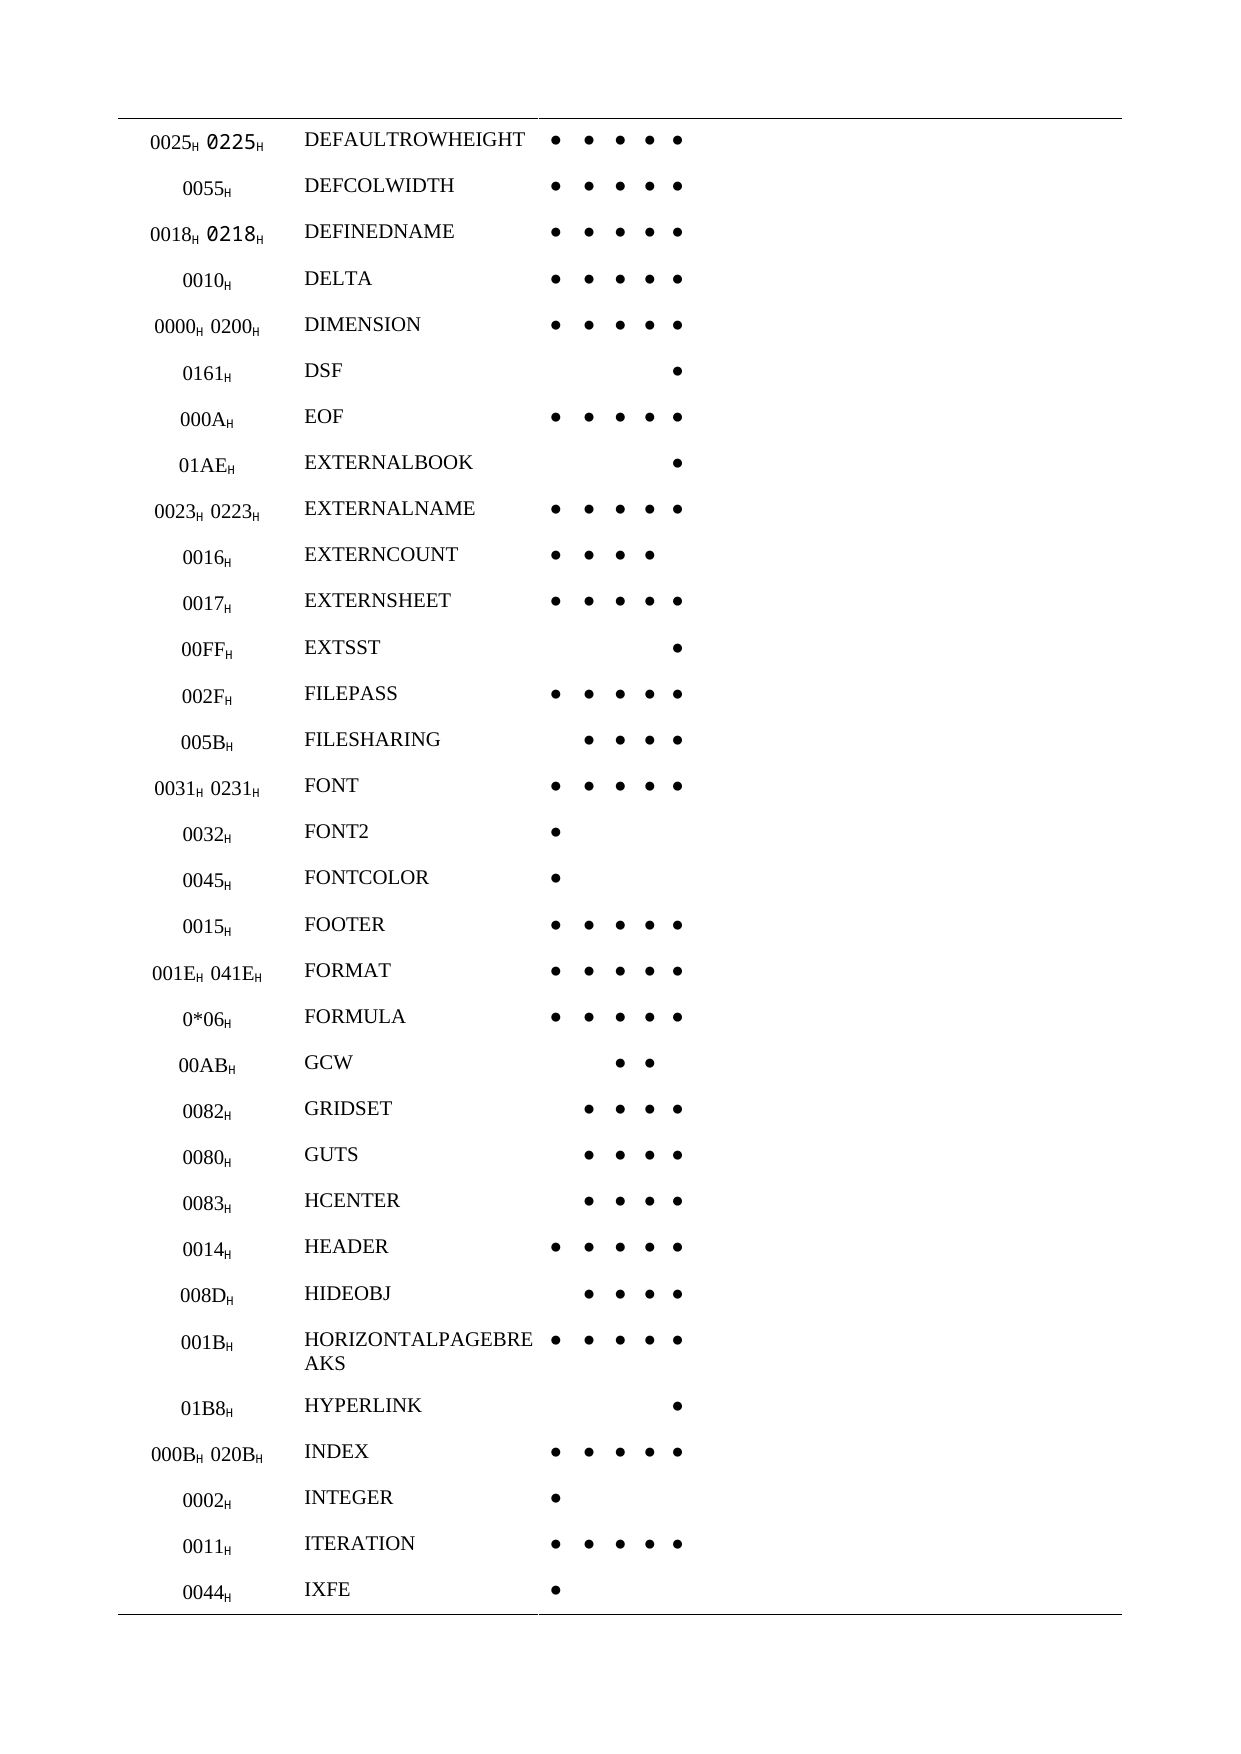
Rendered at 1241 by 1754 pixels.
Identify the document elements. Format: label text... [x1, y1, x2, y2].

table_cell [605, 1476, 635, 1522]
table_cell HYPERLINK [295, 1384, 538, 1430]
table_cell [762, 1430, 1122, 1476]
table_cell ● [573, 303, 605, 349]
table_cell ● [664, 1180, 691, 1226]
table_cell ● [539, 1226, 573, 1272]
table_cell [740, 626, 762, 672]
table_cell ● [573, 395, 605, 441]
table_cell [635, 349, 664, 395]
table_cell ● [664, 1522, 691, 1568]
table_cell [664, 1476, 691, 1522]
table_cell [716, 764, 740, 810]
table_cell [740, 441, 762, 487]
table_cell 0*06H [118, 995, 295, 1041]
table_cell [691, 303, 716, 349]
table_cell ● [605, 903, 635, 949]
table_cell [573, 1476, 605, 1522]
table_cell [716, 349, 740, 395]
table_cell ● [664, 119, 691, 164]
table_cell FONTCOLOR [295, 856, 538, 903]
table_cell [573, 1041, 605, 1087]
table_cell [664, 534, 691, 579]
table_cell GUTS [295, 1133, 538, 1179]
table_cell GRIDSET [295, 1087, 538, 1133]
table_cell HEADER [295, 1226, 538, 1272]
table_cell [762, 1087, 1122, 1133]
table_cell [539, 1272, 573, 1318]
table_cell ● [605, 1226, 635, 1272]
table_cell [691, 1180, 716, 1226]
table_cell [691, 1430, 716, 1476]
table_cell [716, 1568, 740, 1614]
table_cell ITERATION [295, 1522, 538, 1568]
table_cell [635, 441, 664, 487]
table_cell [605, 1384, 635, 1430]
table_cell 0017H [118, 580, 295, 626]
table_cell [762, 1041, 1122, 1087]
table_cell ● [573, 164, 605, 210]
table_cell [691, 441, 716, 487]
table_cell [691, 1384, 716, 1430]
table_cell ● [605, 764, 635, 810]
table_cell [539, 1133, 573, 1179]
table_cell [716, 1430, 740, 1476]
table_cell ● [605, 1522, 635, 1568]
table_cell INDEX [295, 1430, 538, 1476]
table_cell [762, 164, 1122, 210]
table_cell ● [664, 764, 691, 810]
table_cell ● [605, 257, 635, 303]
table_cell ● [635, 487, 664, 533]
table_cell [740, 1087, 762, 1133]
table_cell 0032H [118, 810, 295, 856]
table_cell ● [539, 119, 573, 164]
table_cell ● [539, 903, 573, 949]
table_cell DIMENSION [295, 303, 538, 349]
table_cell 0083H [118, 1180, 295, 1226]
table_cell [740, 995, 762, 1041]
table_cell ● [635, 164, 664, 210]
table_cell [762, 1476, 1122, 1522]
table_cell [664, 810, 691, 856]
table_cell ● [664, 1384, 691, 1430]
table_cell [740, 303, 762, 349]
table_cell ● [635, 1087, 664, 1133]
table_cell EXTERNCOUNT [295, 534, 538, 579]
table_cell 0016H [118, 534, 295, 579]
table_cell ● [539, 1568, 573, 1614]
table_cell [539, 626, 573, 672]
table_cell 00ABH [118, 1041, 295, 1087]
table_cell ● [539, 949, 573, 995]
table_cell ● [635, 534, 664, 579]
table_cell [664, 856, 691, 903]
table_cell FONT2 [295, 810, 538, 856]
table_cell [605, 1568, 635, 1614]
table_cell 01AEH [118, 441, 295, 487]
table_cell ● [664, 210, 691, 257]
table_cell ● [664, 1087, 691, 1133]
table_cell [740, 810, 762, 856]
table_cell ● [573, 1226, 605, 1272]
table_cell [740, 856, 762, 903]
table_cell [762, 672, 1122, 718]
table_cell [605, 856, 635, 903]
table_cell [762, 257, 1122, 303]
table_cell ● [539, 810, 573, 856]
table_cell ● [539, 995, 573, 1041]
table_cell [740, 164, 762, 210]
table_cell ● [573, 1430, 605, 1476]
table_cell 0161H [118, 349, 295, 395]
table_cell [539, 1384, 573, 1430]
table_cell [740, 349, 762, 395]
table_cell [716, 626, 740, 672]
table_cell [691, 487, 716, 533]
table_cell DEFCOLWIDTH [295, 164, 538, 210]
table_cell [605, 810, 635, 856]
table_cell 0044H [118, 1568, 295, 1614]
table_cell [740, 210, 762, 257]
table_cell ● [605, 1430, 635, 1476]
table_cell [716, 903, 740, 949]
table_cell [716, 1087, 740, 1133]
table_cell [762, 349, 1122, 395]
table_cell [573, 626, 605, 672]
table_cell ● [573, 995, 605, 1041]
table_cell ● [664, 1133, 691, 1179]
table_cell 0011H [118, 1522, 295, 1568]
table_cell [740, 119, 762, 164]
table_cell ● [664, 626, 691, 672]
table_cell [635, 1476, 664, 1522]
table_cell ● [605, 580, 635, 626]
table_cell [605, 626, 635, 672]
table_cell 0031H 0231H [118, 764, 295, 810]
table_cell [716, 1476, 740, 1522]
table_cell ● [539, 1522, 573, 1568]
table_cell ● [539, 210, 573, 257]
table_cell ● [664, 395, 691, 441]
table_cell [740, 487, 762, 533]
table_cell [740, 257, 762, 303]
table_cell [762, 995, 1122, 1041]
table_cell [716, 856, 740, 903]
table_cell [691, 626, 716, 672]
table_cell ● [573, 119, 605, 164]
table_cell [740, 1133, 762, 1179]
table_cell [716, 949, 740, 995]
table_cell ● [573, 672, 605, 718]
table_cell ● [635, 395, 664, 441]
table_cell [691, 856, 716, 903]
table_cell ● [635, 672, 664, 718]
table_cell 00FFH [118, 626, 295, 672]
table_cell ● [605, 949, 635, 995]
table_cell [573, 810, 605, 856]
table_cell [740, 1430, 762, 1476]
table_cell [762, 1318, 1122, 1384]
table_cell 0015H [118, 903, 295, 949]
table_cell ● [635, 1522, 664, 1568]
table_cell [716, 1272, 740, 1318]
table_cell [762, 1568, 1122, 1614]
table_cell [539, 349, 573, 395]
table_cell [762, 303, 1122, 349]
table_cell [691, 1476, 716, 1522]
table_cell ● [664, 949, 691, 995]
table_cell HCENTER [295, 1180, 538, 1226]
table_cell [716, 303, 740, 349]
table_cell [762, 1226, 1122, 1272]
table_cell [539, 1087, 573, 1133]
table_cell [539, 1041, 573, 1087]
table_cell 002FH [118, 672, 295, 718]
table_cell ● [605, 672, 635, 718]
table_cell [691, 1272, 716, 1318]
table_cell [716, 1133, 740, 1179]
table_cell [762, 810, 1122, 856]
table_cell [716, 210, 740, 257]
table_cell [740, 1384, 762, 1430]
table_cell ● [605, 718, 635, 764]
table_cell ● [635, 210, 664, 257]
table_cell ● [539, 164, 573, 210]
table_cell [691, 672, 716, 718]
table_cell [691, 1568, 716, 1614]
table_cell [716, 1522, 740, 1568]
table_cell 000BH 020BH [118, 1430, 295, 1476]
table_cell [573, 349, 605, 395]
table_cell ● [635, 764, 664, 810]
table_cell [762, 626, 1122, 672]
table_cell 000AH [118, 395, 295, 441]
table_cell DELTA [295, 257, 538, 303]
table_cell ● [664, 903, 691, 949]
table_cell [716, 395, 740, 441]
table_cell 0080H [118, 1133, 295, 1179]
table_cell ● [539, 1318, 573, 1384]
table_cell [664, 1041, 691, 1087]
table_cell ● [605, 303, 635, 349]
table_cell ● [635, 903, 664, 949]
table_cell [573, 441, 605, 487]
table_cell 0000H 0200H [118, 303, 295, 349]
table_cell [573, 1384, 605, 1430]
table_cell [691, 534, 716, 579]
table_cell [740, 764, 762, 810]
table_cell ● [635, 303, 664, 349]
table_cell ● [573, 580, 605, 626]
table_cell [762, 856, 1122, 903]
table_cell [691, 903, 716, 949]
table_cell [740, 1272, 762, 1318]
table_cell [691, 1133, 716, 1179]
table_cell [605, 441, 635, 487]
table_cell 0025H 0225H [118, 119, 295, 164]
table_cell ● [664, 441, 691, 487]
table_cell ● [605, 395, 635, 441]
table_cell ● [539, 303, 573, 349]
table_cell FORMAT [295, 949, 538, 995]
table_cell [716, 718, 740, 764]
table_cell [740, 903, 762, 949]
table_cell 0045H [118, 856, 295, 903]
table_cell DEFAULTROWHEIGHT [295, 119, 538, 164]
table_cell [716, 1041, 740, 1087]
table_cell [691, 349, 716, 395]
table_cell [691, 257, 716, 303]
table_cell EXTERNALBOOK [295, 441, 538, 487]
table_cell [691, 718, 716, 764]
table_cell [762, 534, 1122, 579]
table_cell [716, 1226, 740, 1272]
table_cell 008DH [118, 1272, 295, 1318]
table_cell [691, 1522, 716, 1568]
table_cell [716, 487, 740, 533]
table_cell ● [635, 580, 664, 626]
table_cell ● [635, 1318, 664, 1384]
table_cell ● [573, 718, 605, 764]
table_cell [762, 1384, 1122, 1430]
table_cell ● [605, 995, 635, 1041]
table_cell INTEGER [295, 1476, 538, 1522]
table_cell ● [539, 1430, 573, 1476]
table_cell 0023H 0223H [118, 487, 295, 533]
table_cell [691, 1087, 716, 1133]
table_cell [762, 718, 1122, 764]
table_cell ● [664, 303, 691, 349]
table_cell ● [539, 257, 573, 303]
table_cell EXTSST [295, 626, 538, 672]
table_cell [740, 395, 762, 441]
table_cell ● [664, 349, 691, 395]
table_cell FILESHARING [295, 718, 538, 764]
table_cell ● [664, 1318, 691, 1384]
table_cell [691, 164, 716, 210]
table_cell [635, 810, 664, 856]
table_cell [762, 487, 1122, 533]
table_cell 005BH [118, 718, 295, 764]
table_cell [635, 856, 664, 903]
table_cell ● [605, 1041, 635, 1087]
table_cell EOF [295, 395, 538, 441]
table_cell [539, 718, 573, 764]
table_cell [716, 1180, 740, 1226]
table_cell [716, 1384, 740, 1430]
table_cell ● [664, 672, 691, 718]
table_cell [716, 257, 740, 303]
table_cell ● [573, 1133, 605, 1179]
table_cell ● [635, 257, 664, 303]
table_cell [740, 534, 762, 579]
table_cell EXTERNSHEET [295, 580, 538, 626]
table_cell ● [539, 672, 573, 718]
table_cell 001BH [118, 1318, 295, 1384]
table_cell [691, 995, 716, 1041]
table_cell [740, 949, 762, 995]
table_cell ● [605, 1180, 635, 1226]
table_cell FILEPASS [295, 672, 538, 718]
table_cell [762, 119, 1122, 164]
table_cell ● [573, 534, 605, 579]
table_cell ● [539, 395, 573, 441]
table_cell ● [573, 1318, 605, 1384]
table_cell ● [635, 1180, 664, 1226]
table_cell [691, 580, 716, 626]
table_cell HIDEOBJ [295, 1272, 538, 1318]
table_cell [691, 395, 716, 441]
table_cell [605, 349, 635, 395]
table_cell [716, 534, 740, 579]
table_cell ● [605, 534, 635, 579]
table_cell [762, 580, 1122, 626]
table_cell FORMULA [295, 995, 538, 1041]
table_cell ● [664, 487, 691, 533]
table_cell ● [573, 764, 605, 810]
table_cell ● [664, 1226, 691, 1272]
table_cell [573, 856, 605, 903]
table_cell [635, 1568, 664, 1614]
table_cell 0018H 0218H [118, 210, 295, 257]
table_cell 001EH 041EH [118, 949, 295, 995]
table_cell ● [605, 1272, 635, 1318]
table_cell [691, 210, 716, 257]
table_cell ● [573, 949, 605, 995]
table_cell [762, 1522, 1122, 1568]
table_cell ● [539, 1476, 573, 1522]
table_cell 0002H [118, 1476, 295, 1522]
table_cell 0014H [118, 1226, 295, 1272]
table_cell ● [664, 718, 691, 764]
table_cell [762, 1272, 1122, 1318]
table_cell ● [605, 210, 635, 257]
table_cell ● [635, 1272, 664, 1318]
table_cell 0010H [118, 257, 295, 303]
table_cell FOOTER [295, 903, 538, 949]
table_cell [716, 164, 740, 210]
table_cell ● [539, 580, 573, 626]
table_cell ● [635, 1430, 664, 1476]
table_cell ● [664, 257, 691, 303]
table_cell EXTERNALNAME [295, 487, 538, 533]
table_cell ● [605, 1318, 635, 1384]
table_cell [762, 949, 1122, 995]
table_cell ● [635, 949, 664, 995]
table_cell [691, 1318, 716, 1384]
table_cell ● [539, 764, 573, 810]
table_cell ● [664, 164, 691, 210]
table_cell ● [664, 1430, 691, 1476]
table_cell DSF [295, 349, 538, 395]
table_cell [740, 1041, 762, 1087]
table_cell ● [539, 487, 573, 533]
table_cell [716, 810, 740, 856]
table_cell [716, 1318, 740, 1384]
table_cell ● [573, 1522, 605, 1568]
table_cell [716, 995, 740, 1041]
table_cell [716, 441, 740, 487]
table_cell [740, 1226, 762, 1272]
table_cell ● [664, 580, 691, 626]
table_cell [740, 1318, 762, 1384]
table_cell [691, 764, 716, 810]
table_cell ● [635, 995, 664, 1041]
table_cell [762, 395, 1122, 441]
table_cell ● [635, 1133, 664, 1179]
table_cell [740, 1568, 762, 1614]
table_cell [539, 1180, 573, 1226]
table_cell [762, 210, 1122, 257]
table_cell [573, 1568, 605, 1614]
table_cell [740, 718, 762, 764]
table_cell [691, 1226, 716, 1272]
table_cell [740, 672, 762, 718]
table_cell GCW [295, 1041, 538, 1087]
table_cell [762, 903, 1122, 949]
table_cell [716, 580, 740, 626]
table_cell [635, 626, 664, 672]
table_cell [762, 1180, 1122, 1226]
table_cell ● [573, 487, 605, 533]
table_cell [740, 1180, 762, 1226]
table_cell ● [573, 210, 605, 257]
table_cell [762, 1133, 1122, 1179]
table_cell ● [664, 995, 691, 1041]
table_cell [664, 1568, 691, 1614]
table_cell ● [605, 1087, 635, 1133]
table_cell ● [573, 1087, 605, 1133]
table_cell ● [573, 257, 605, 303]
table_cell [716, 119, 740, 164]
table_cell ● [539, 534, 573, 579]
table_cell ● [664, 1272, 691, 1318]
table_cell FONT [295, 764, 538, 810]
table_cell [740, 580, 762, 626]
table_cell ● [573, 1180, 605, 1226]
table_cell IXFE [295, 1568, 538, 1614]
table_cell ● [605, 164, 635, 210]
table_cell ● [635, 1041, 664, 1087]
table_cell ● [573, 1272, 605, 1318]
table_cell ● [605, 1133, 635, 1179]
table_cell ● [635, 718, 664, 764]
table_cell [691, 1041, 716, 1087]
table_cell 0082H [118, 1087, 295, 1133]
table_cell ● [635, 1226, 664, 1272]
table_cell [635, 1384, 664, 1430]
table_cell ● [573, 903, 605, 949]
table_cell ● [605, 119, 635, 164]
table_cell [762, 764, 1122, 810]
table_cell [762, 441, 1122, 487]
table_cell [740, 1476, 762, 1522]
table_cell [716, 672, 740, 718]
table_cell ● [605, 487, 635, 533]
table_cell [740, 1522, 762, 1568]
table_cell 0055H [118, 164, 295, 210]
table_cell [539, 441, 573, 487]
table_cell 01B8H [118, 1384, 295, 1430]
table_cell [691, 119, 716, 164]
table_cell ● [539, 856, 573, 903]
table_cell DEFINEDNAME [295, 210, 538, 257]
table_cell [691, 949, 716, 995]
table_cell [691, 810, 716, 856]
table_cell HORIZONTALPAGEBREAKS [295, 1318, 538, 1384]
table_cell ● [635, 119, 664, 164]
